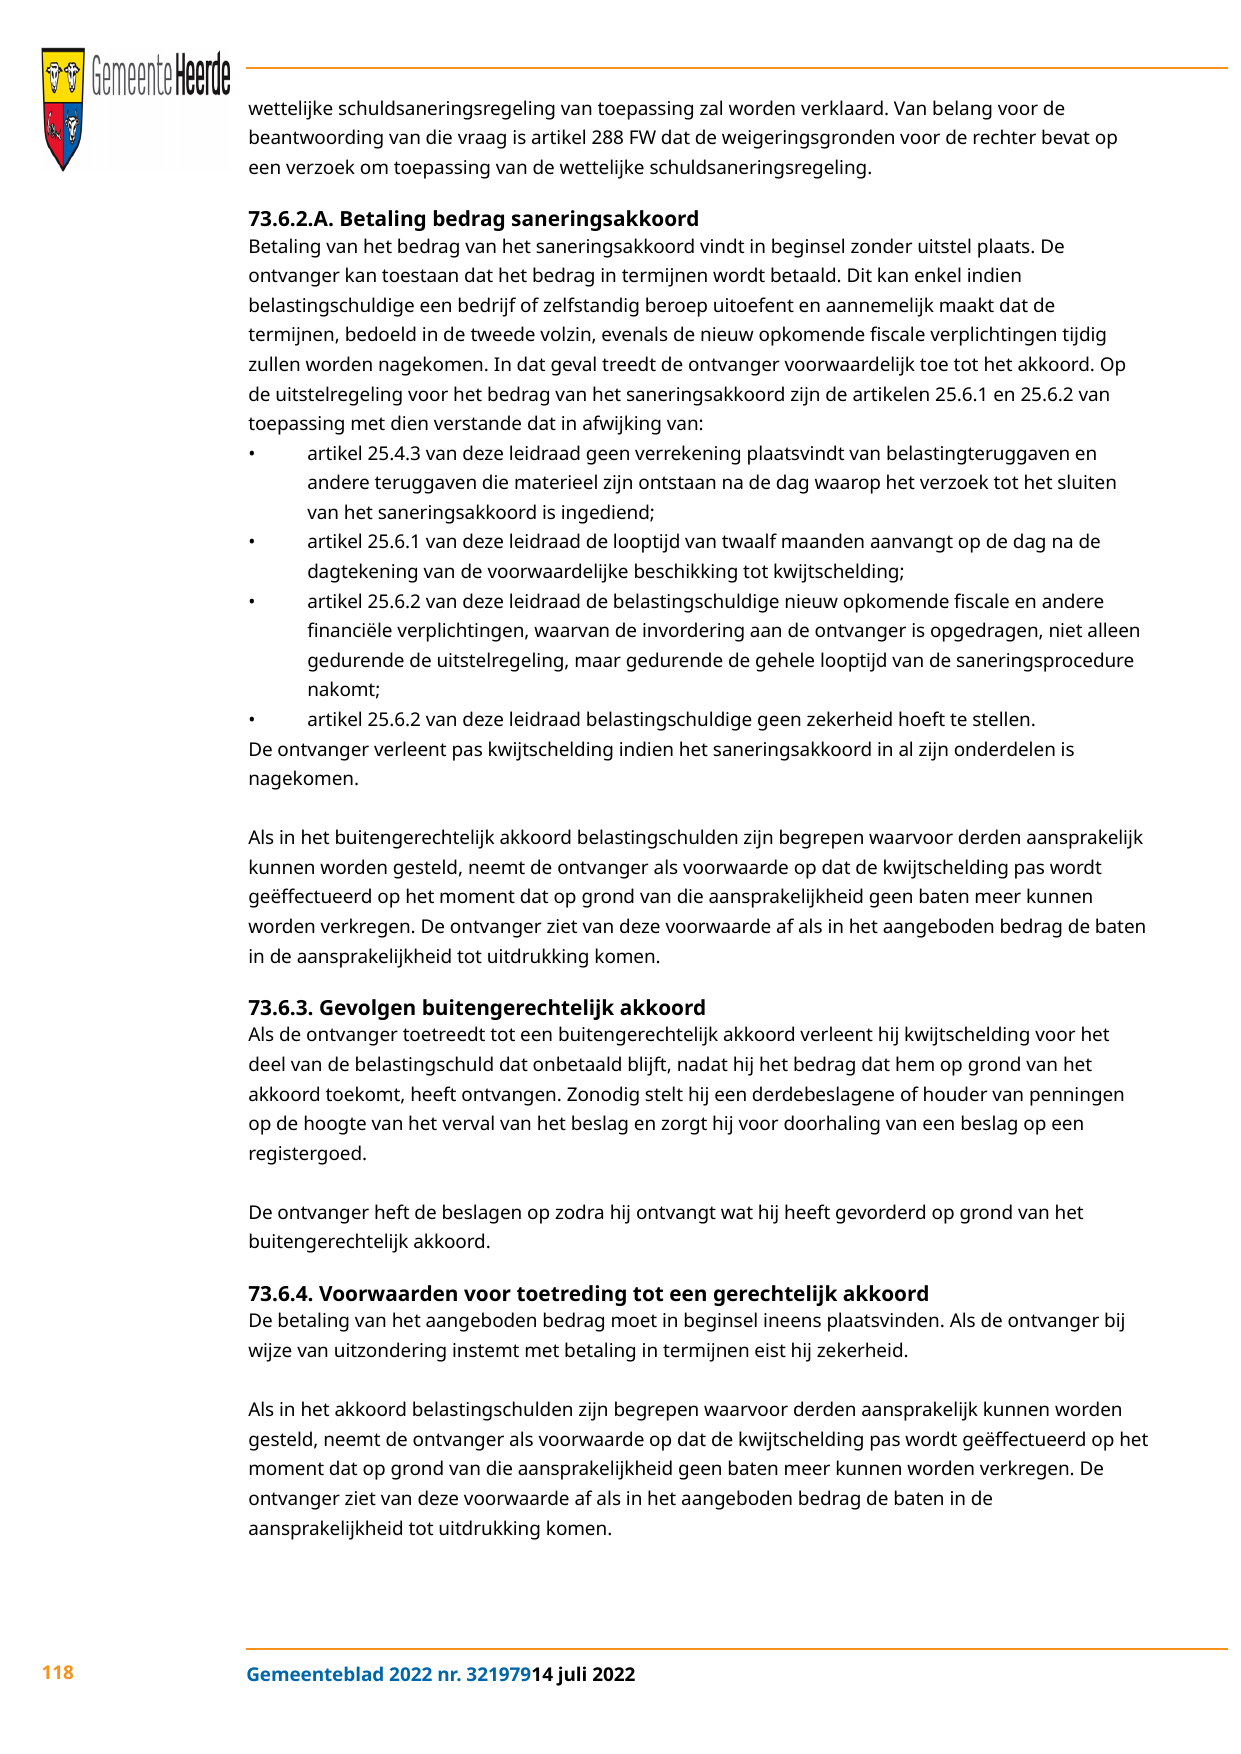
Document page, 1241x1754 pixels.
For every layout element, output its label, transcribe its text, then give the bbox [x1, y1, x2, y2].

list artikel 25.6.2 van deze leidraad belastingschuldige geen zekerheid hoeft te stellen. [248, 706, 1152, 732]
text wettelijke schuldsaneringsregeling van toepassing zal worden verklaard. Van belang voor de beantwoording van die vraag is artikel 288 FW dat de weigeringsgronden voor de rechter bevat op een verzoek om toepassing van de wettelijke schuldsaneringsregeling. [248, 95, 1152, 180]
list artikel 25.4.3 van deze leidraad geen verrekening plaatsvindt van belastingteruggaven en andere teruggaven die materieel zijn ontstaan na de dag waarop het verzoek tot het sluiten van het saneringsakkoord is ingediend; [248, 440, 1152, 525]
list artikel 25.6.2 van deze leidraad de belastingschuldige nieuw opkomende fiscale en andere financiële verplichtingen, waarvan de invordering aan de ontvanger is opgedragen, niet alleen gedurende de uitstelregeling, maar gedurende de gehele looptijd van de saneringsprocedure nakomt; [248, 588, 1152, 702]
text 73.6.4. Voorwaarden voor toetreding tot een gerechtelijk akkoord [248, 1279, 1152, 1308]
list artikel 25.6.1 van deze leidraad de looptijd van twaalf maanden aanvangt op de dag na de dagtekening van de voorwaardelijke beschikking tot kwijtschelding; [248, 529, 1152, 584]
text Als in het akkoord belastingschulden zijn begrepen waarvoor derden aansprakelijk kunnen worden gesteld, neemt de ontvanger als voorwaarde op dat de kwijtschelding pas wordt geëffectueerd op het moment dat op grond van die aansprakelijkheid geen baten meer kunnen worden verkregen. De ontvanger ziet van deze voorwaarde af als in het aangeboden bedrag de baten in de aansprakelijkheid tot uitdrukking komen. [248, 1396, 1152, 1540]
text Betaling van het bedrag van het saneringsakkoord vindt in beginsel zonder uitstel plaats. De ontvanger kan toestaan dat het bedrag in termijnen wordt betaald. Dit kan enkel indien belastingschuldige een bedrijf of zelfstandig beroep uitoefent en aannemelijk maakt dat de termijnen, bedoeld in de tweede volzin, evenals de nieuw opkomende fiscale verplichtingen tijdig zullen worden nagekomen. In dat geval treedt de ontvanger voorwaardelijk toe tot het akkoord. Op de uitstelregeling voor het bedrag van het saneringsakkoord zijn de artikelen 25.6.1 en 25.6.2 van toepassing met dien verstande dat in afwijking van: [248, 233, 1152, 436]
text 73.6.3. Gevolgen buitengerechtelijk akkoord [248, 993, 1152, 1022]
picture [41, 47, 231, 172]
text 73.6.2.A. Betaling bedrag saneringsakkoord [248, 204, 1152, 233]
text De betaling van het aangeboden bedrag moet in beginsel ineens plaatsvinden. Als de ontvanger bij wijze van uitzondering instemt met betaling in termijnen eist hij zekerheid. [248, 1308, 1152, 1363]
text Als de ontvanger toetreedt tot een buitengerechtelijk akkoord verleent hij kwijtschelding voor het deel van de belastingschuld dat onbetaald blijft, nadat hij het bedrag dat hem op grond van het akkoord toekomt, heeft ontvangen. Zonodig stelt hij een derdebeslagene of houder van penningen op de hoogte van het verval van het beslag en zorgt hij voor doorhaling van een beslag op een registergoed. [248, 1022, 1152, 1166]
text Als in het buitengerechtelijk akkoord belastingschulden zijn begrepen waarvoor derden aansprakelijk kunnen worden gesteld, neemt de ontvanger als voorwaarde op dat de kwijtschelding pas wordt geëffectueerd op het moment dat op grond van die aansprakelijkheid geen baten meer kunnen worden verkregen. De ontvanger ziet van deze voorwaarde af als in het aangeboden bedrag de baten in de aansprakelijkheid tot uitdrukking komen. [248, 824, 1152, 968]
text De ontvanger verleent pas kwijtschelding indien het saneringsakkoord in al zijn onderdelen is nagekomen. [248, 736, 1152, 791]
text De ontvanger heft de beslagen op zodra hij ontvangt wat hij heeft gevorderd op grond van het buitengerechtelijk akkoord. [248, 1199, 1152, 1254]
